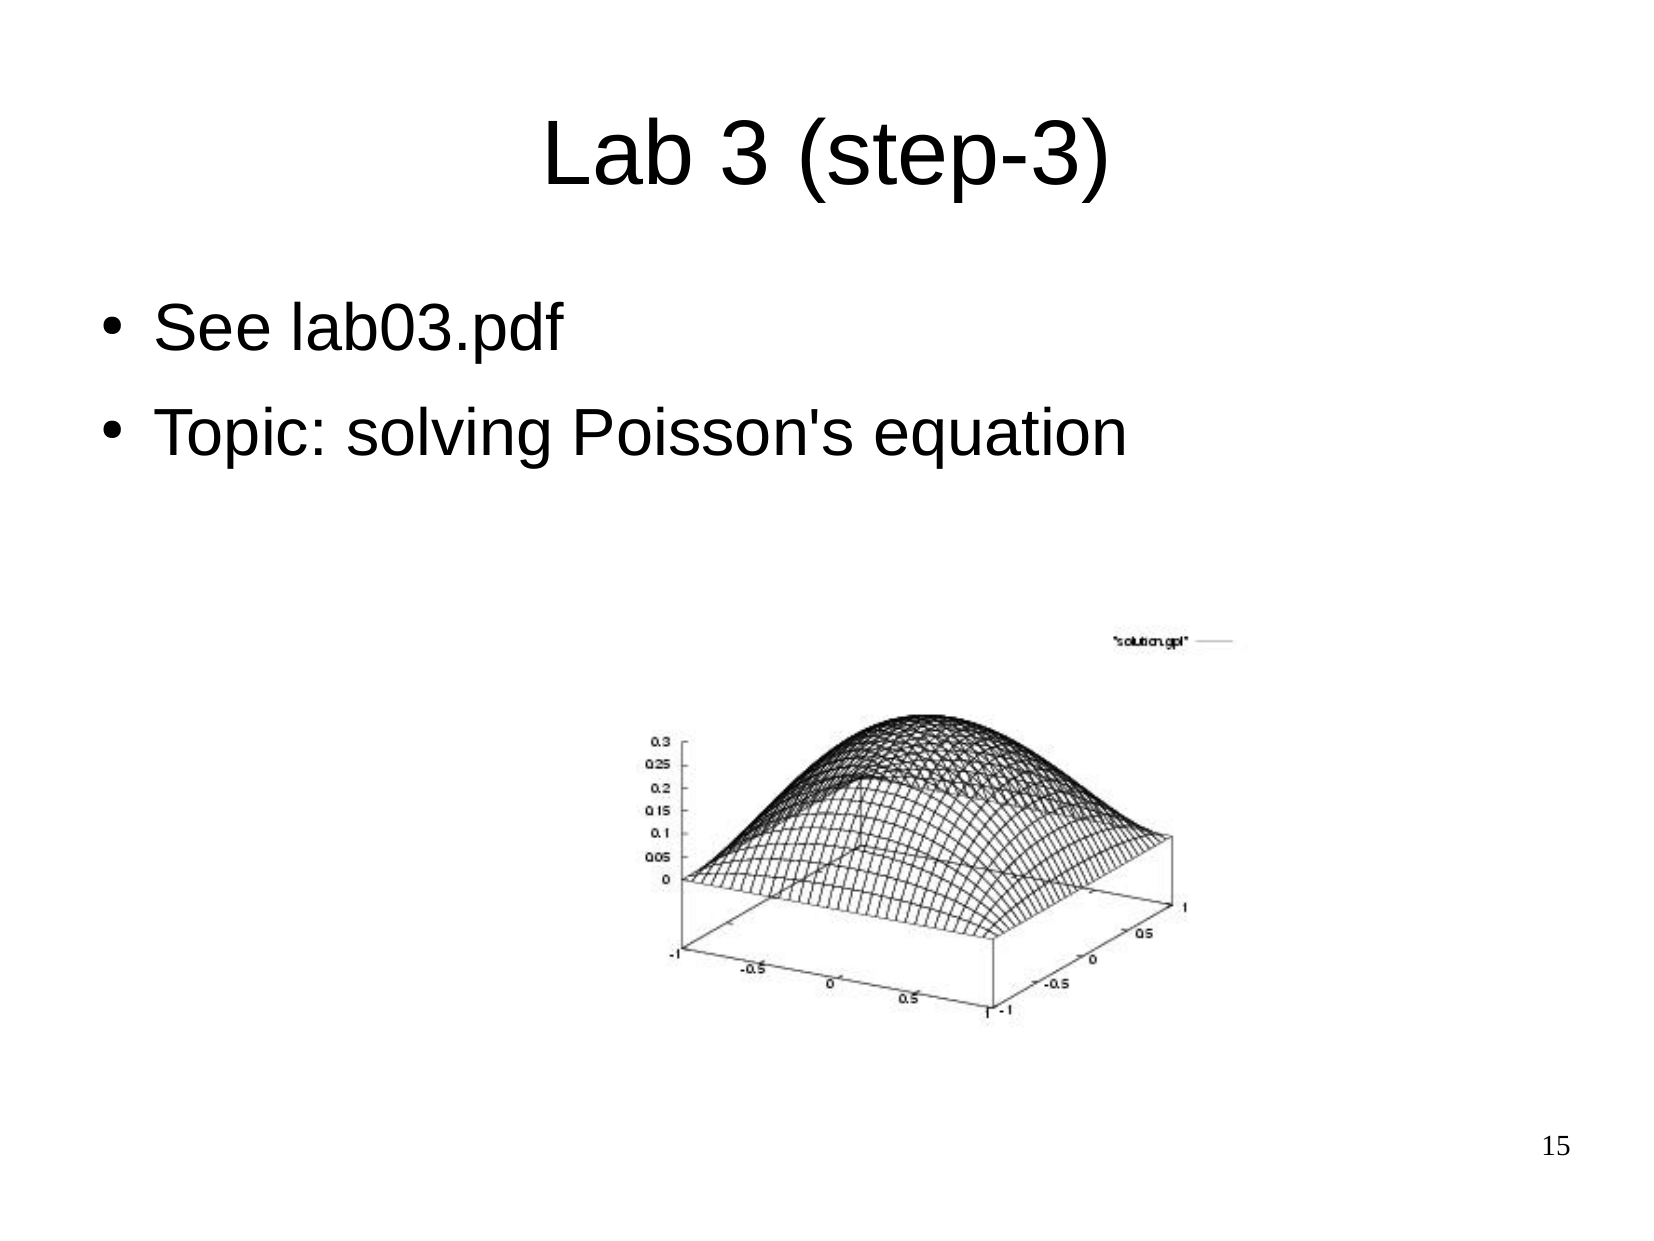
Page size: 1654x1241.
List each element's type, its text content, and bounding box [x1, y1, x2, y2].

list See lab03.pdf Topic: solving Poisson's equation [82, 290, 1538, 1010]
title Lab 3 (step-3) [82, 49, 1571, 257]
picture [592, 596, 1263, 1066]
